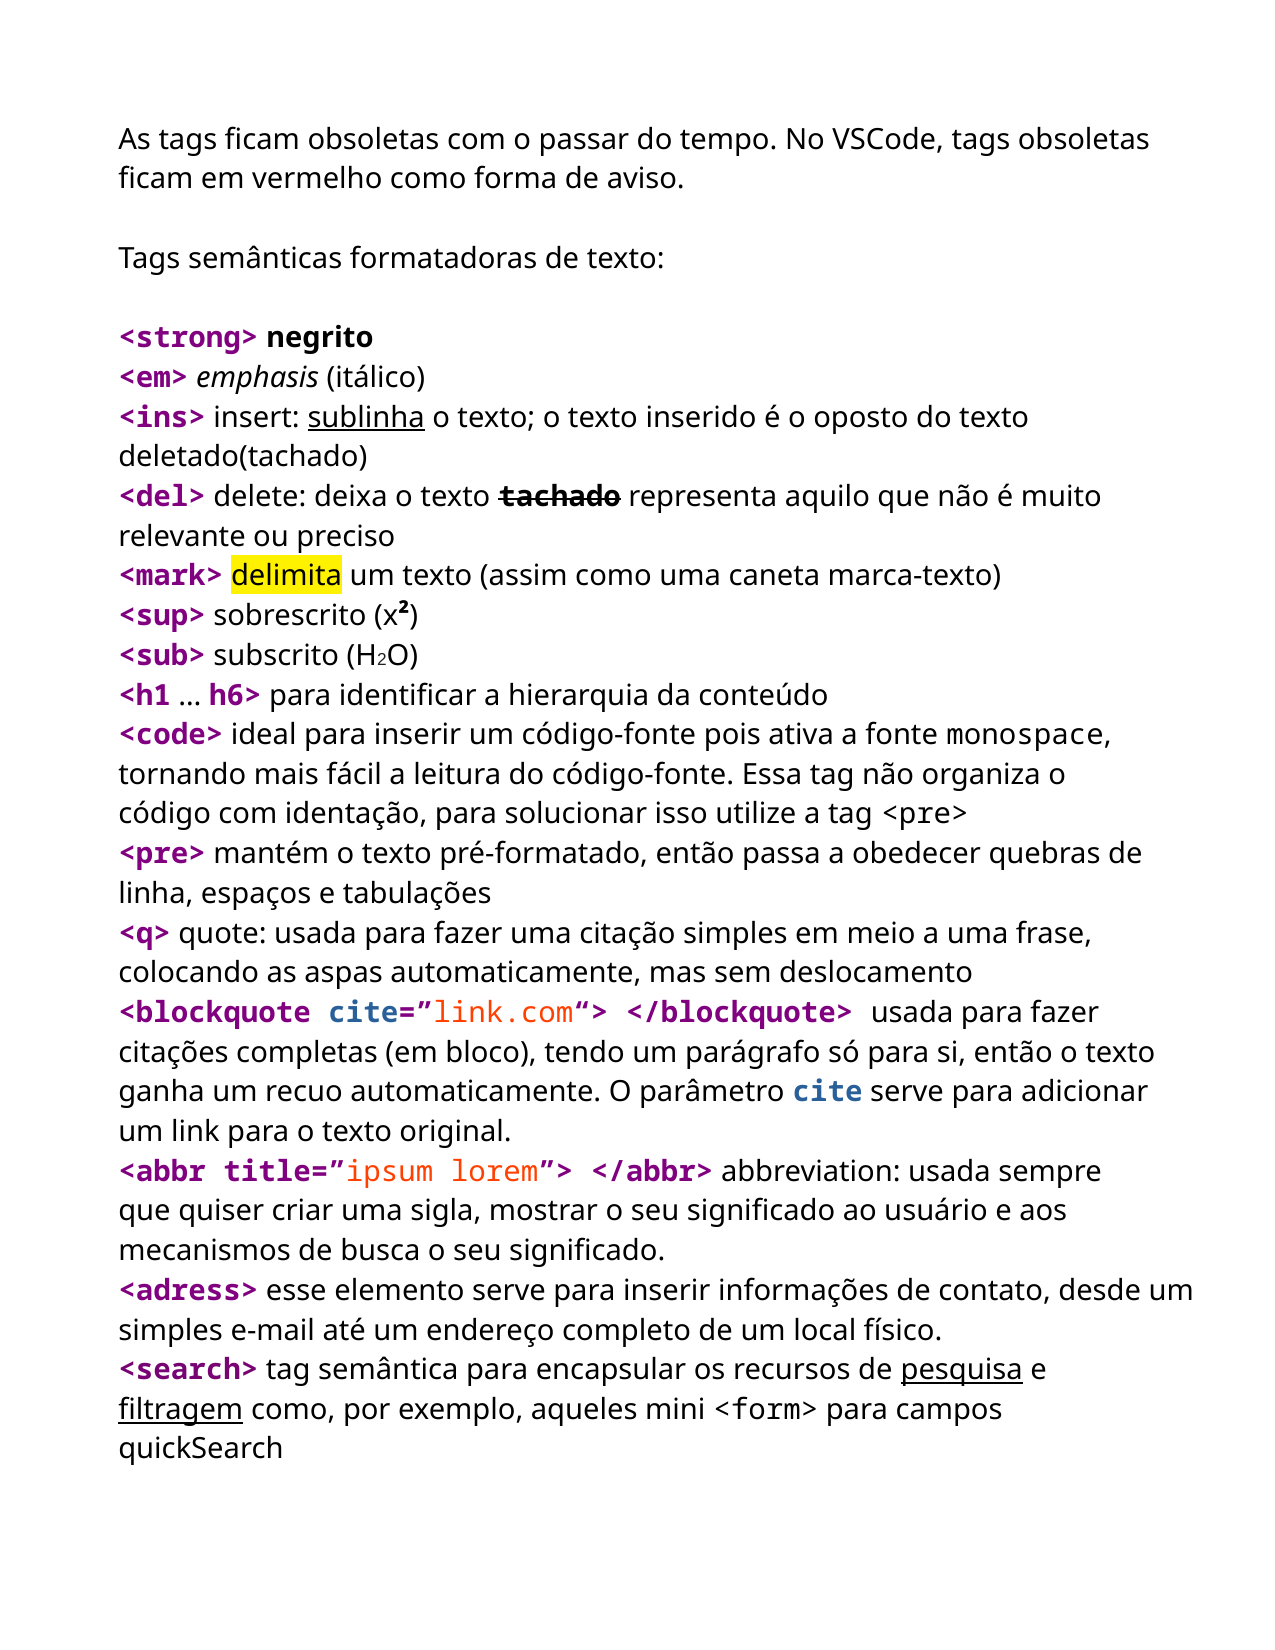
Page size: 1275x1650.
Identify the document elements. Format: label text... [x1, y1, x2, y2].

text <search> tag semântica para encapsular os recursos de pesquisa e filtragem como, por exemplo, aqueles mini <form> para campos quickSearch [118, 1348, 1157, 1467]
text <mark> delimita um texto (assim como uma caneta marca-texto) [118, 555, 1198, 594]
text <del> delete: deixa o texto tachado representa aquilo que não é muito relevante ou preciso [118, 475, 1198, 555]
text <sup> sobrescrito (x²) [118, 594, 1198, 634]
text <adress> esse elemento serve para inserir informações de contato, desde um simples e-mail até um endereço completo de um local físico. [118, 1269, 1198, 1348]
text <h1 … h6> para identificar a hierarquia da conteúdo [118, 674, 1198, 713]
text <code> ideal para inserir um código-fonte pois ativa a fonte monospace, tornando mais fácil a leitura do código-fonte. Essa tag não organiza o código com identação, para solucionar isso utilize a tag <pre> [118, 713, 1157, 832]
text <blockquote cite=”link.com“> </blockquote> usada para fazer citações completas (em bloco), tendo um parágrafo só para si, então o texto ganha um recuo automaticamente. O parâmetro cite serve para adicionar um link para o texto original. [118, 991, 1157, 1150]
text As tags ficam obsoletas com o passar do tempo. No VSCode, tags obsoletas ficam em vermelho como forma de aviso. [118, 118, 1157, 197]
text <em> emphasis (itálico) [118, 356, 1198, 396]
text <sub> subscrito (H2O) [118, 634, 1198, 674]
text <strong> negrito [118, 317, 1198, 356]
text <pre> mantém o texto pré-formatado, então passa a obedecer quebras de linha, espaços e tabulações [118, 832, 1198, 912]
text <ins> insert: sublinha o texto; o texto inserido é o oposto do texto deletado(tachado) [118, 396, 1198, 475]
text <abbr title=”ipsum lorem”> </abbr> abbreviation: usada sempre que quiser criar uma sigla, mostrar o seu significado ao usuário e aos mecanismos de busca o seu significado. [118, 1150, 1157, 1269]
text Tags semânticas formatadoras de texto: [118, 237, 1198, 277]
text <q> quote: usada para fazer uma citação simples em meio a uma frase, colocando as aspas automaticamente, mas sem deslocamento [118, 912, 1157, 991]
